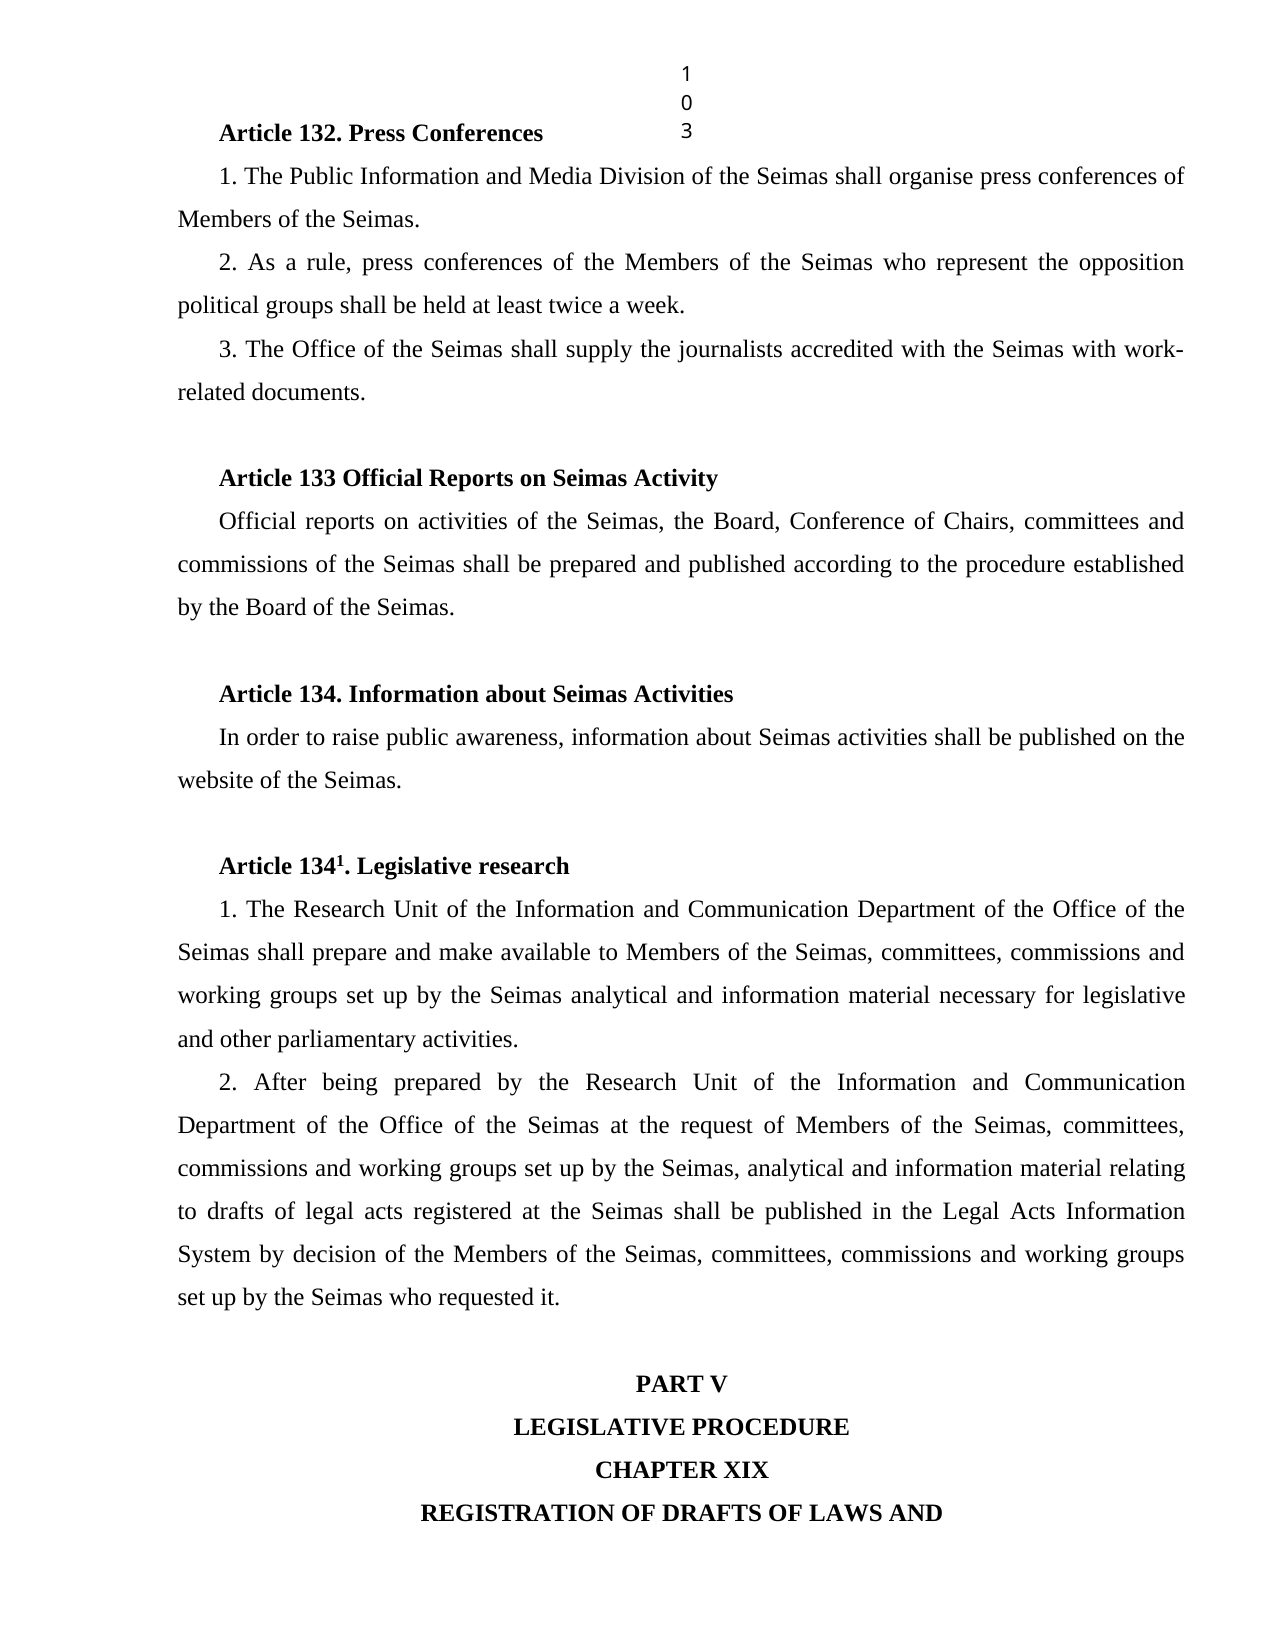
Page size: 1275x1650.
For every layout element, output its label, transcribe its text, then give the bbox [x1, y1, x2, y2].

text LEGISLATIVE PROCEDURE [177, 1412, 1186, 1441]
text Article 134. Information about Seimas Activities [177, 679, 1186, 707]
text 2. After being prepared by the Research Unit of the Information and Communication Department of the Office of the Seimas at the request of Members of the Seimas, committees, commissions and working groups set up by the Seimas, analytical and information material relating to drafts of legal acts registered at the Seimas shall be published in the Legal Acts Information System by decision of the Members of the Seimas, committees, commissions and working groups set up by the Seimas who requested it. [177, 1067, 1186, 1311]
text Article 133 Official Reports on Seimas Activity [177, 463, 1186, 492]
text 1. The Research Unit of the Information and Communication Department of the Office of the Seimas shall prepare and make available to Members of the Seimas, committees, commissions and working groups set up by the Seimas analytical and information material necessary for legislative and other parliamentary activities. [177, 894, 1186, 1052]
text 1. The Public Information and Media Division of the Seimas shall organise press conferences of Members of the Seimas. [177, 161, 1186, 233]
text PART V [177, 1369, 1186, 1397]
text 2. As a rule, press conferences of the Members of the Seimas who represent the opposition political groups shall be held at least twice a week. [177, 247, 1186, 319]
text Article 1341. Legislative research [177, 851, 1186, 880]
text In order to raise public awareness, information about Seimas activities shall be published on the website of the Seimas. [177, 722, 1186, 794]
text Official reports on activities of the Seimas, the Board, Conference of Chairs, committees and commissions of the Seimas shall be prepared and published according to the procedure established by the Board of the Seimas. [177, 506, 1186, 621]
text Registration of Drafts of Laws and [177, 1498, 1186, 1527]
text Chapter XIX [177, 1455, 1186, 1484]
text 3. The Office of the Seimas shall supply the journalists accredited with the Seimas with work-related documents. [177, 334, 1186, 406]
text Article 132. Press Conferences [177, 118, 1186, 147]
